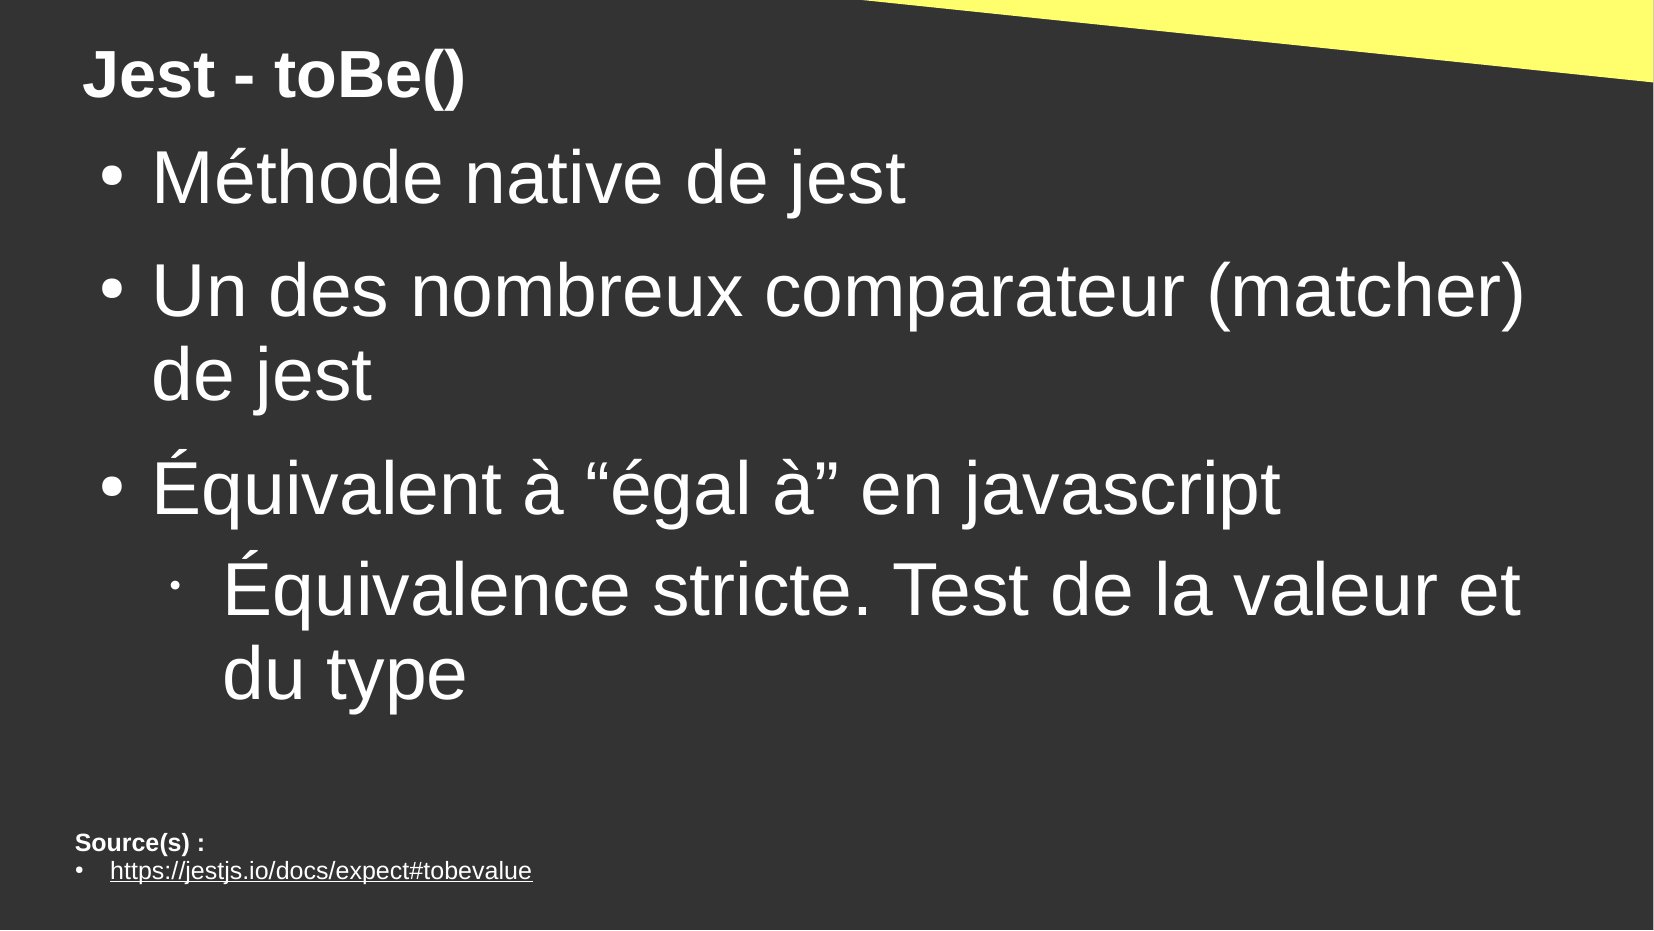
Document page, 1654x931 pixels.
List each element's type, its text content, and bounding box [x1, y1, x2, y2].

text_box [862, 0, 1654, 83]
title Jest - toBe() [82, 37, 799, 114]
text_box Source(s) : https://jestjs.io/docs/expect#tobevalue [60, 821, 1546, 906]
list Méthode native de jest Un des nombreux comparateur (matcher) de jest Équivalent à “égal à” en javascript Équivalence stricte. Test de la valeur et du type [80, 135, 1619, 721]
